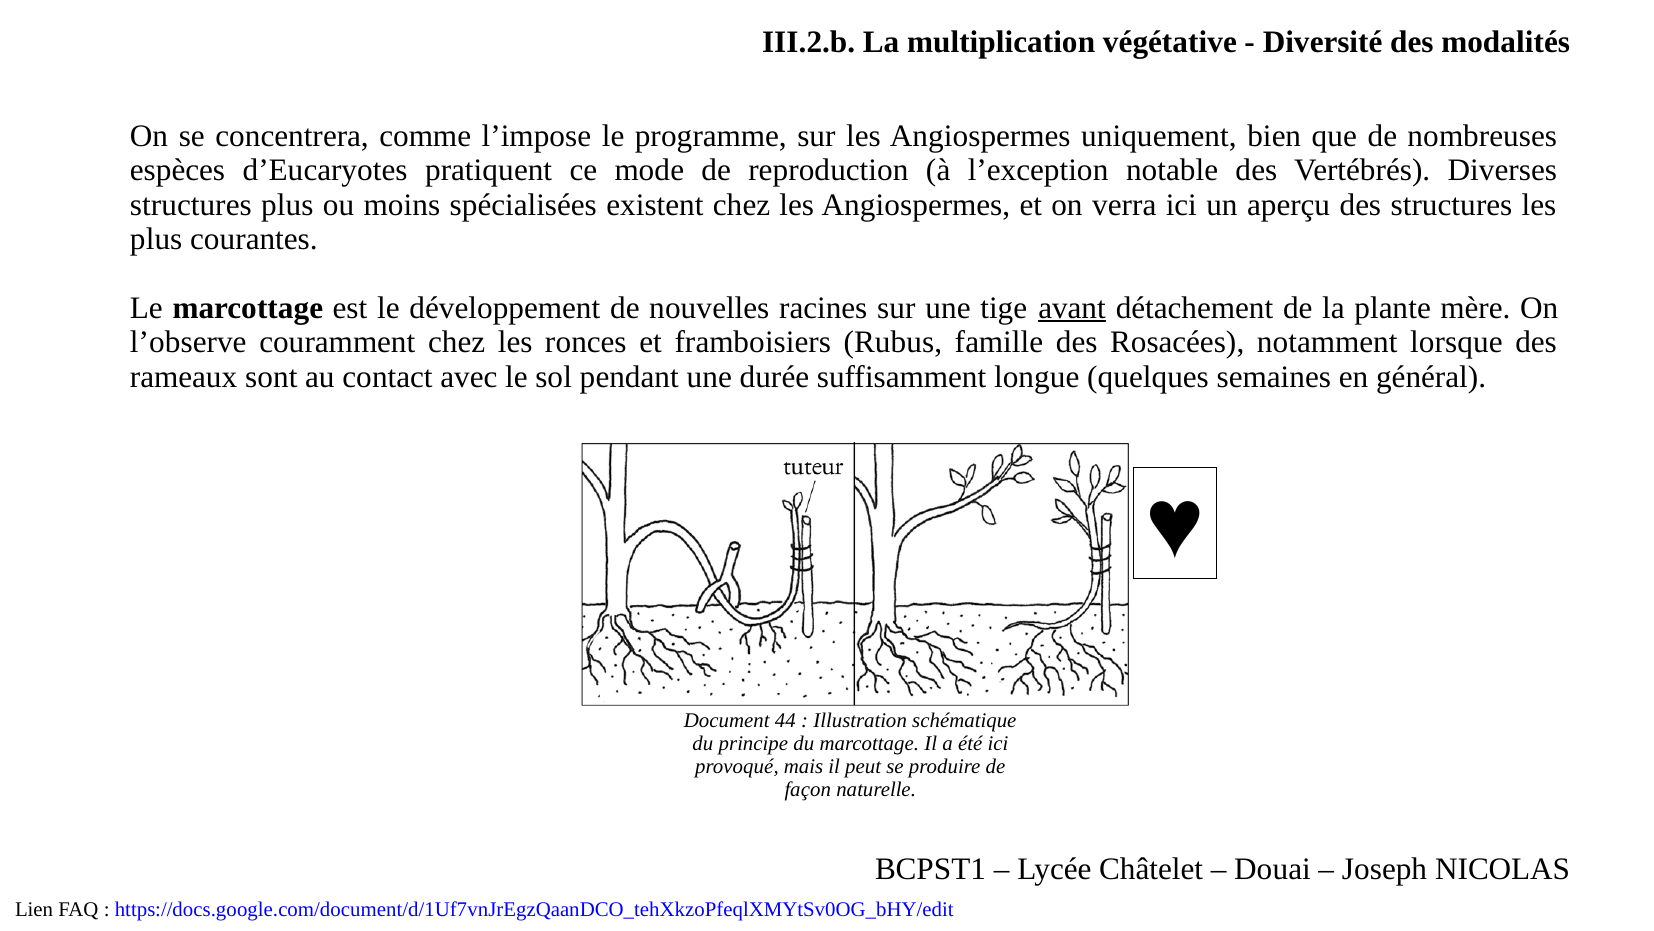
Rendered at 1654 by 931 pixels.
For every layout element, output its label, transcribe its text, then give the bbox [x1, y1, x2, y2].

text_box ♥ [1133, 467, 1217, 579]
text_box III.2.b. La multiplication végétative - Diversité des modalités [165, 5, 1572, 78]
text_box On se concentrera, comme l’impose le programme, sur les Angiospermes uniquement, bien que de nombreuses espèces d’Eucaryotes pratiquent ce mode de reproduction (à l’exception notable des Vertébrés). Diverses structures plus ou moins spécialisées existent chez les Angiospermes, et on verra ici un aperçu des structures les plus courantes. Le marcottage est le développement de nouvelles racines sur une tige avant détachement de la plante mère. On l’observe couramment chez les ronces et framboisiers (Rubus, famille des Rosacées), notamment lorsque des rameaux sont au contact avec le sol pendant une durée suffisamment longue (quelques semaines en général). [129, 118, 1560, 395]
picture [578, 435, 1134, 709]
text_box Document 44 : Illustration schématique du principe du marcottage. Il a été ici provoqué, mais il peut se produire de façon naturelle. [673, 706, 1028, 804]
text_box Lien FAQ : https://docs.google.com/document/d/1Uf7vnJrEgzQaanDCO_tehXkzoPfeqlXMYtSv0OG_bHY/edit [0, 897, 993, 931]
text_box BCPST1 – Lycée Châtelet – Douai – Joseph NICOLAS [637, 832, 1571, 905]
